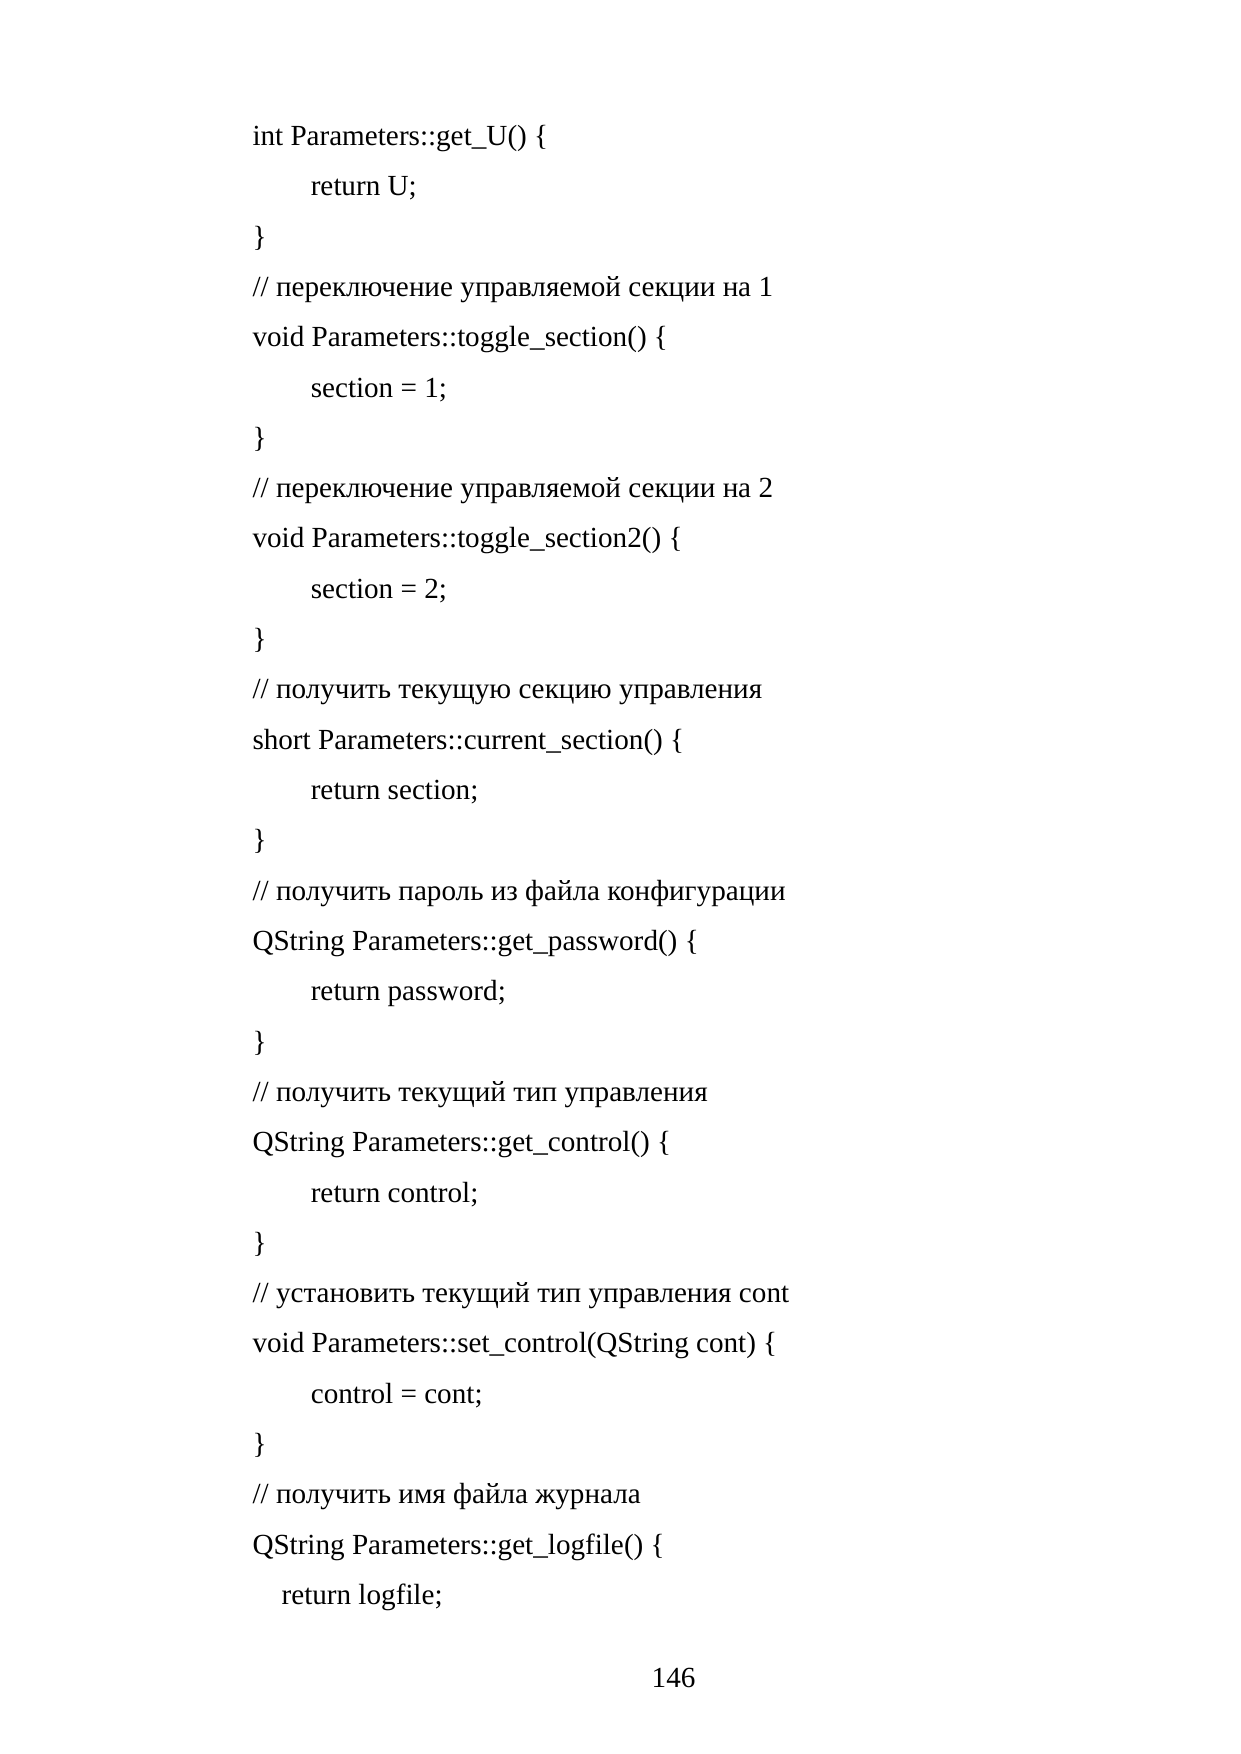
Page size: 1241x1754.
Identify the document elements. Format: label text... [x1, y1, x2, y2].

text } [177, 420, 1169, 453]
text return U; [177, 168, 1169, 202]
text void Parameters::toggle_section() { [177, 319, 1169, 353]
text } [177, 621, 1169, 655]
text return control; [177, 1175, 1169, 1208]
text return section; [177, 772, 1169, 806]
text // получить текущий тип управления [177, 1074, 1169, 1108]
text } [177, 219, 1169, 252]
text QString Parameters::get_password() { [177, 923, 1169, 957]
text } [177, 1426, 1169, 1460]
text } [177, 1225, 1169, 1258]
text section = 1; [177, 370, 1169, 403]
text control = cont; [177, 1376, 1169, 1409]
text void Parameters::toggle_section2() { [177, 521, 1169, 554]
text // получить пароль из файла конфигурации [177, 873, 1169, 906]
text // получить текущую секцию управления [177, 672, 1169, 705]
text // переключение управляемой секции на 2 [177, 470, 1169, 504]
text short Parameters::current_section() { [177, 722, 1169, 755]
text QString Parameters::get_logfile() { [177, 1527, 1169, 1560]
text } [177, 822, 1169, 856]
text // установить текущий тип управления cont [177, 1275, 1169, 1309]
text int Parameters::get_U() { [177, 118, 1169, 152]
text section = 2; [177, 571, 1169, 604]
text void Parameters::set_control(QString cont) { [177, 1326, 1169, 1359]
text } [177, 1024, 1169, 1057]
text // переключение управляемой секции на 1 [177, 269, 1169, 303]
text QString Parameters::get_control() { [177, 1124, 1169, 1158]
text return password; [177, 973, 1169, 1007]
text return logfile; [177, 1577, 1169, 1611]
text // получить имя файла журнала [177, 1477, 1169, 1510]
